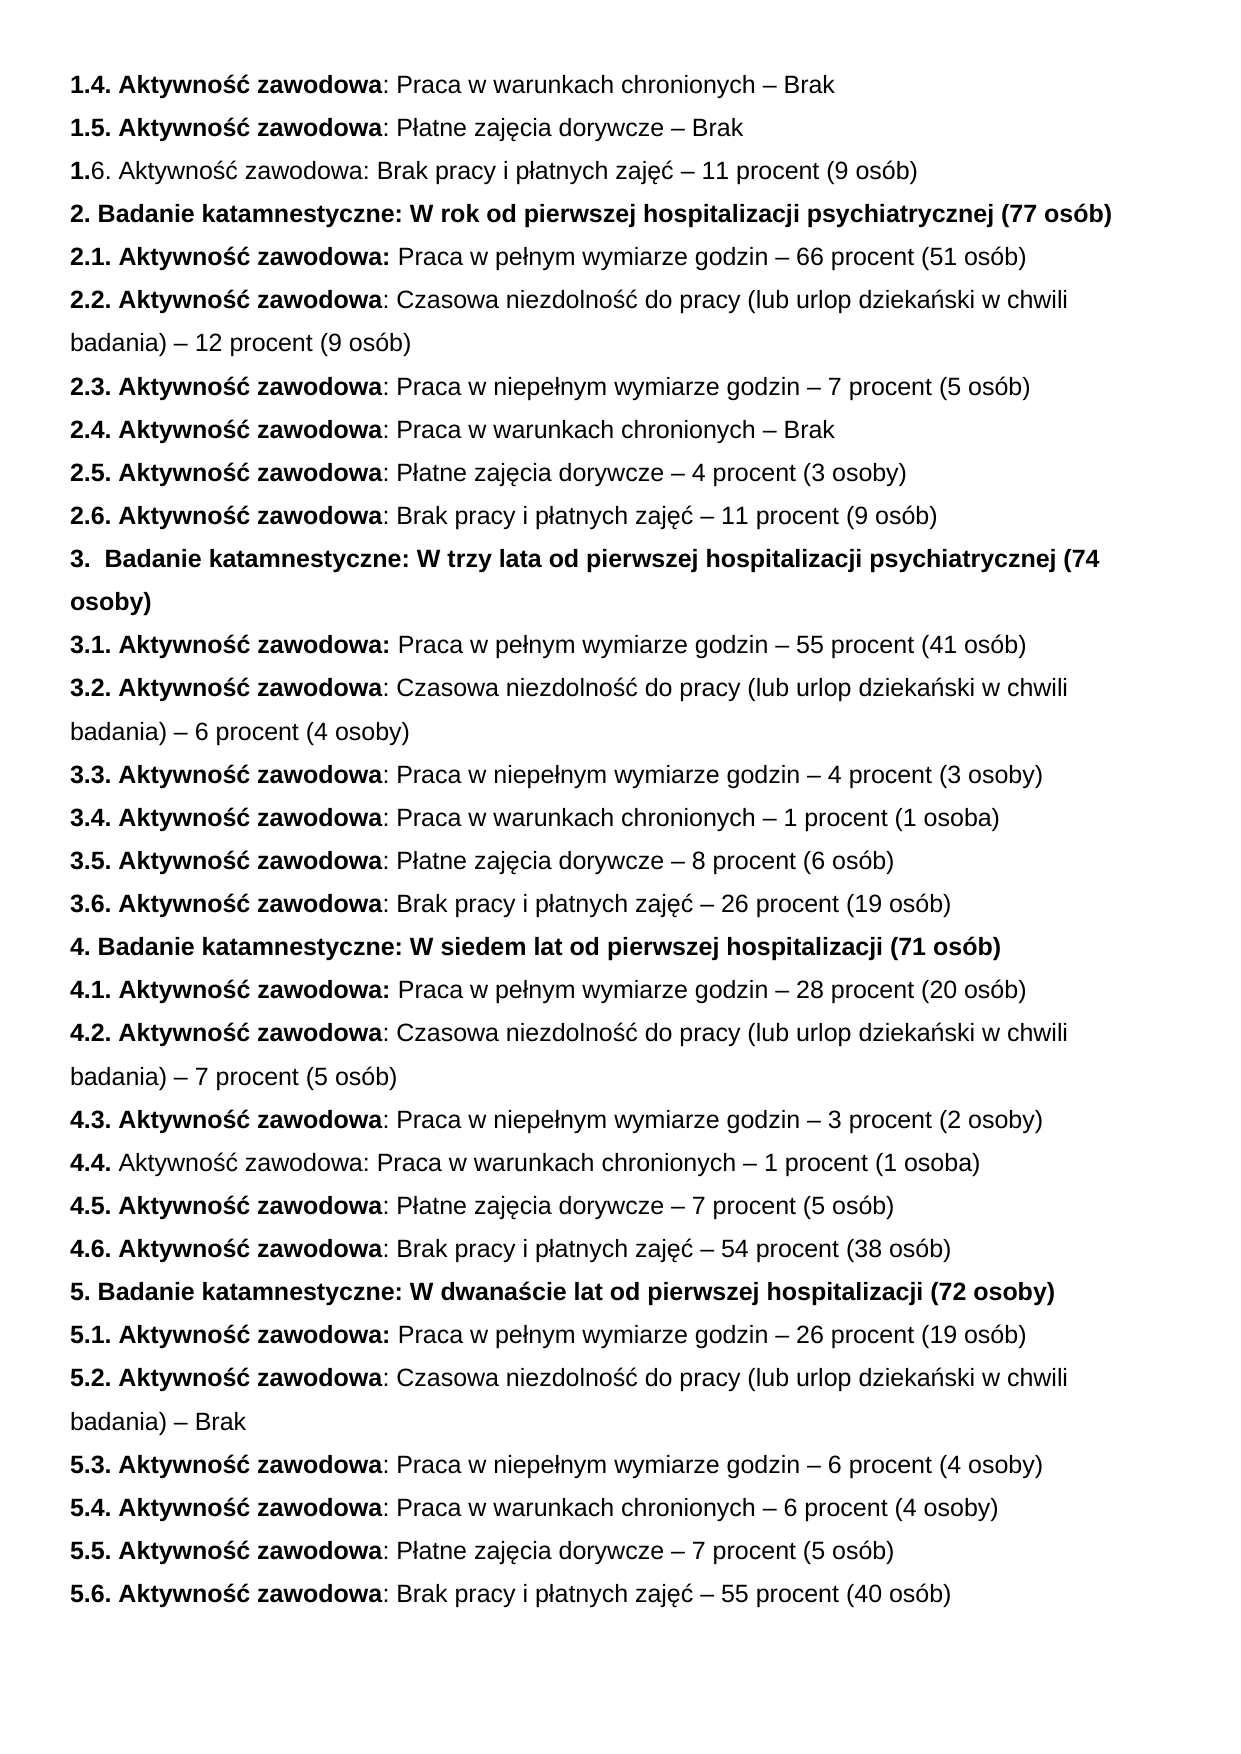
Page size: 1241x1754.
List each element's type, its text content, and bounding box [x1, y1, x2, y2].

text 4.4. Aktywność zawodowa: Praca w warunkach chronionych – 1 procent (1 osoba) [70, 1148, 1171, 1177]
text 3.3. Aktywność zawodowa: Praca w niepełnym wymiarze godzin – 4 procent (3 osoby) [70, 760, 1171, 788]
text 3.1. Aktywność zawodowa: Praca w pełnym wymiarze godzin – 55 procent (41 osób) [70, 630, 1171, 659]
text 3. Badanie katamnestyczne: W trzy lata od pierwszej hospitalizacji psychiatrycznej (74 osoby) [70, 544, 1171, 616]
text 5.6. Aktywność zawodowa: Brak pracy i płatnych zajęć – 55 procent (40 osób) [70, 1579, 1171, 1608]
text 3.5. Aktywność zawodowa: Płatne zajęcia dorywcze – 8 procent (6 osób) [70, 846, 1171, 875]
text 3.4. Aktywność zawodowa: Praca w warunkach chronionych – 1 procent (1 osoba) [70, 803, 1171, 832]
text 2.1. Aktywność zawodowa: Praca w pełnym wymiarze godzin – 66 procent (51 osób) [70, 242, 1171, 271]
text 4.5. Aktywność zawodowa: Płatne zajęcia dorywcze – 7 procent (5 osób) [70, 1191, 1171, 1220]
text 5.1. Aktywność zawodowa: Praca w pełnym wymiarze godzin – 26 procent (19 osób) [70, 1320, 1171, 1349]
text 5.2. Aktywność zawodowa: Czasowa niezdolność do pracy (lub urlop dziekański w chwili badania) – Brak [70, 1363, 1171, 1435]
text 4.1. Aktywność zawodowa: Praca w pełnym wymiarze godzin – 28 procent (20 osób) [70, 975, 1171, 1004]
text 2.5. Aktywność zawodowa: Płatne zajęcia dorywcze – 4 procent (3 osoby) [70, 458, 1171, 487]
text 2. Badanie katamnestyczne: W rok od pierwszej hospitalizacji psychiatrycznej (77 osób) [70, 199, 1171, 228]
text 2.2. Aktywność zawodowa: Czasowa niezdolność do pracy (lub urlop dziekański w chwili badania) – 12 procent (9 osób) [70, 285, 1171, 357]
text 3.2. Aktywność zawodowa: Czasowa niezdolność do pracy (lub urlop dziekański w chwili badania) – 6 procent (4 osoby) [70, 673, 1171, 745]
text 2.3. Aktywność zawodowa: Praca w niepełnym wymiarze godzin – 7 procent (5 osób) [70, 372, 1171, 400]
text 5.5. Aktywność zawodowa: Płatne zajęcia dorywcze – 7 procent (5 osób) [70, 1536, 1171, 1565]
text 4.6. Aktywność zawodowa: Brak pracy i płatnych zajęć – 54 procent (38 osób) [70, 1234, 1171, 1263]
text 2.4. Aktywność zawodowa: Praca w warunkach chronionych – Brak [70, 415, 1171, 443]
text 5. Badanie katamnestyczne: W dwanaście lat od pierwszej hospitalizacji (72 osoby) [70, 1277, 1171, 1306]
text 4.3. Aktywność zawodowa: Praca w niepełnym wymiarze godzin – 3 procent (2 osoby) [70, 1105, 1171, 1133]
text 2.6. Aktywność zawodowa: Brak pracy i płatnych zajęć – 11 procent (9 osób) [70, 501, 1171, 530]
text 5.3. Aktywność zawodowa: Praca w niepełnym wymiarze godzin – 6 procent (4 osoby) [70, 1450, 1171, 1478]
text 1.4. Aktywność zawodowa: Praca w warunkach chronionych – Brak [70, 70, 1171, 98]
text 5.4. Aktywność zawodowa: Praca w warunkach chronionych – 6 procent (4 osoby) [70, 1493, 1171, 1522]
text 1.5. Aktywność zawodowa: Płatne zajęcia dorywcze – Brak [70, 113, 1171, 142]
text 3.6. Aktywność zawodowa: Brak pracy i płatnych zajęć – 26 procent (19 osób) [70, 889, 1171, 918]
text 4.2. Aktywność zawodowa: Czasowa niezdolność do pracy (lub urlop dziekański w chwili badania) – 7 procent (5 osób) [70, 1018, 1171, 1090]
text 4. Badanie katamnestyczne: W siedem lat od pierwszej hospitalizacji (71 osób) [70, 932, 1171, 961]
text 1.6. Aktywność zawodowa: Brak pracy i płatnych zajęć – 11 procent (9 osób) [70, 156, 1171, 185]
